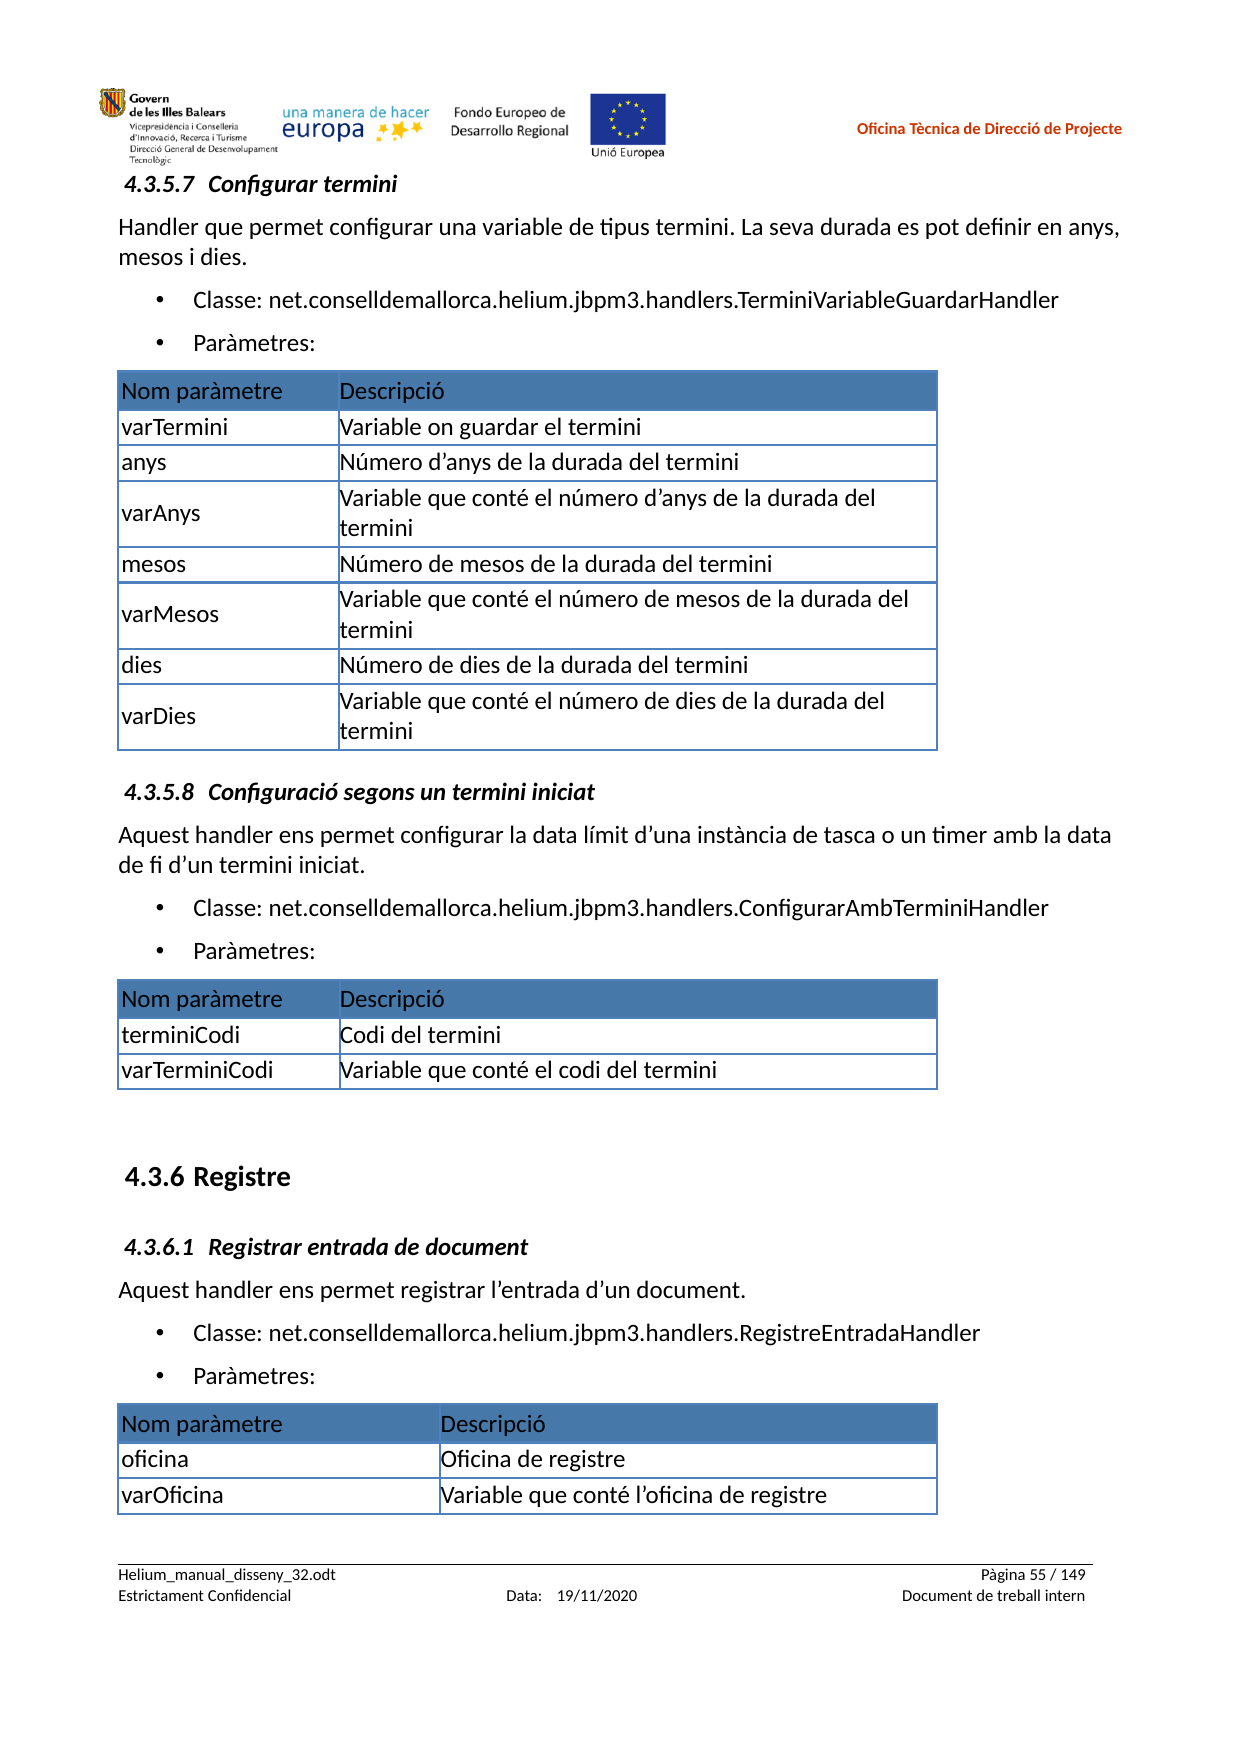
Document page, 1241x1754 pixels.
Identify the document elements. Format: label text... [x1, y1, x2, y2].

table_cell Número de dies de la durada del termini [340, 650, 936, 683]
list Paràmetres: [156, 1360, 1122, 1391]
list Paràmetres: [156, 935, 1122, 966]
table_cell dies [119, 650, 338, 683]
list Paràmetres: [156, 327, 1122, 358]
table_cell Variable que conté el número de dies de la durada del termini [340, 685, 936, 749]
table_cell Variable que conté el codi del termini [341, 1055, 936, 1088]
list Classe: net.conselldemallorca.helium.jbpm3.handlers.ConfigurarAmbTerminiHandler [156, 892, 1122, 923]
table_cell Variable on guardar el termini [340, 411, 936, 444]
table_cell Oficina de registre [441, 1444, 936, 1477]
list Classe: net.conselldemallorca.helium.jbpm3.handlers.RegistreEntradaHandler [156, 1317, 1122, 1347]
subtitle Registrar entrada de document [118, 1231, 1122, 1261]
table_cell Variable que conté el número d’anys de la durada del termini [340, 482, 936, 546]
subtitle Configurar termini [118, 168, 1122, 198]
table_cell terminiCodi [119, 1019, 339, 1052]
table_header Nom paràmetre [119, 1405, 439, 1441]
text Aquest handler ens permet configurar la data límit d’una instància de tasca o un timer amb la data de fi d’un termini iniciat. [118, 819, 1122, 880]
table_header Descripció [340, 373, 936, 409]
table_cell anys [119, 446, 338, 480]
table_cell Variable que conté el número de mesos de la durada del termini [340, 584, 936, 647]
table_header Descripció [341, 981, 936, 1017]
text Aquest handler ens permet registrar l’entrada d’un document. [118, 1274, 1122, 1304]
table_cell varOficina [119, 1479, 439, 1512]
list Classe: net.conselldemallorca.helium.jbpm3.handlers.TerminiVariableGuardarHandler [156, 284, 1122, 315]
table_header Nom paràmetre [119, 981, 339, 1017]
text Handler que permet configurar una variable de tipus termini. La seva durada es pot definir en anys, mesos i dies. [118, 211, 1122, 272]
table_cell varDies [119, 685, 338, 749]
subtitle Configuració segons un termini iniciat [118, 776, 1122, 806]
picture [99, 87, 668, 166]
table_cell varTermini [119, 411, 338, 444]
subtitle Registre [118, 1158, 1122, 1194]
table_cell varTerminiCodi [119, 1055, 339, 1088]
table_cell oficina [119, 1444, 439, 1477]
table_cell varMesos [119, 584, 338, 647]
table_cell Variable que conté l’oficina de registre [441, 1479, 936, 1512]
table_cell Número d’anys de la durada del termini [340, 446, 936, 480]
table_cell mesos [119, 548, 338, 581]
table_header Nom paràmetre [119, 373, 338, 409]
table_cell varAnys [119, 482, 338, 546]
table_cell Número de mesos de la durada del termini [340, 548, 936, 581]
table_header Descripció [441, 1405, 936, 1441]
table_cell Codi del termini [341, 1019, 936, 1052]
